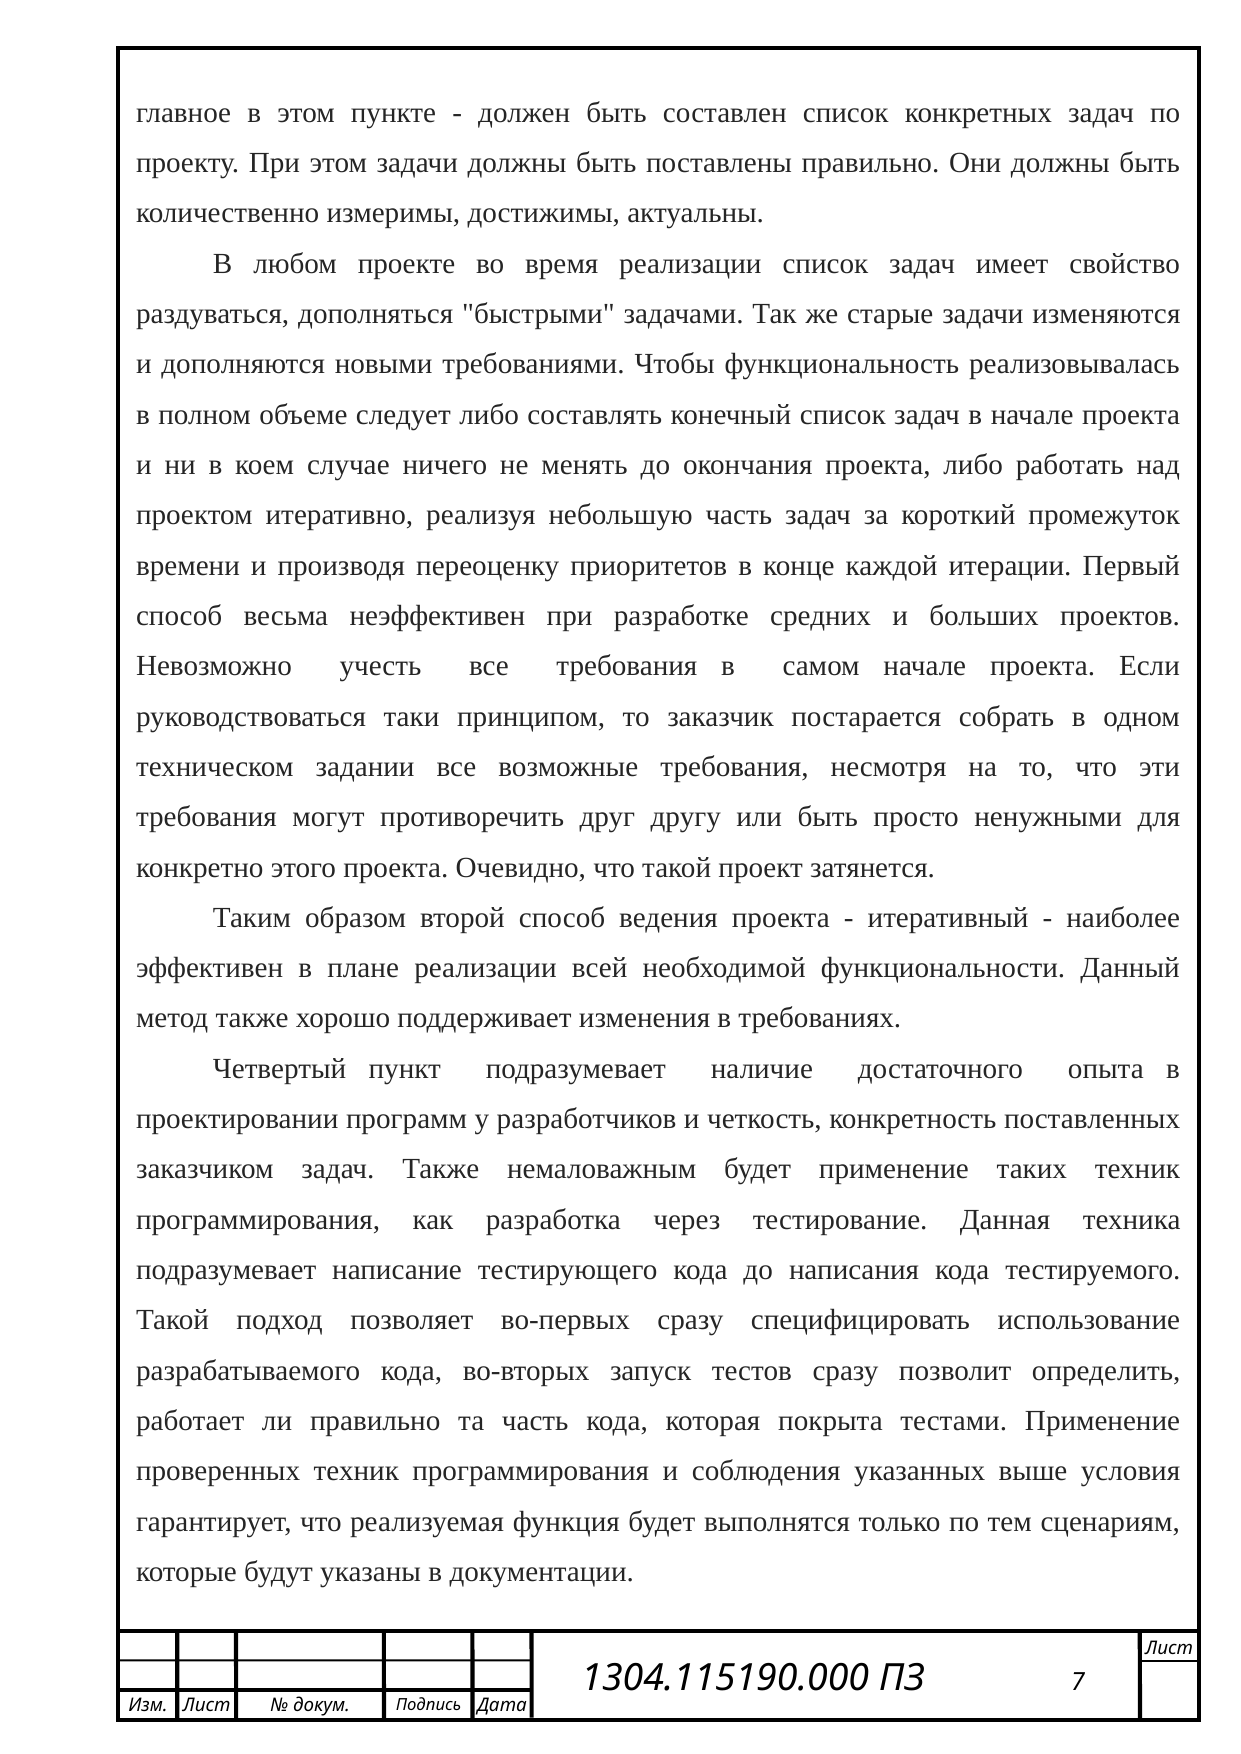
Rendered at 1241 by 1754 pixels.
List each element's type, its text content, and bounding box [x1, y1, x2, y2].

text Таким образом второй способ ведения проекта - итеративный - наиболее эффективен в плане реализации всей необходимой функциональности. Данный метод также хорошо поддерживает изменения в требованиях. [136, 900, 1181, 1034]
text Четвертый пункт подразумевает наличие достаточного опыта в проектировании программ у разработчиков и четкость, конкретность поставленных заказчиком задач. Также немаловажным будет применение таких техник программирования, как разработка через тестирование. Данная техника подразумевает написание тестирующего кода до написания кода тестируемого. Такой подход позволяет во-первых сразу специфицировать использование разрабатываемого кода, во-вторых запуск тестов сразу позволит определить, работает ли правильно та часть кода, которая покрыта тестами. Применение проверенных техник программирования и соблюдения указанных выше условия гарантирует, что реализуемая функция будет выполнятся только по тем сценариям, которые будут указаны в документации. [136, 1051, 1181, 1588]
text главное в этом пункте - должен быть составлен список конкретных задач по проекту. При этом задачи должны быть поставлены правильно. Они должны быть количественно измеримы, достижимы, актуальны. [136, 95, 1181, 229]
text В любом проекте во время реализации список задач имеет свойство раздуваться, дополняться "быстрыми" задачами. Так же старые задачи изменяются и дополняются новыми требованиями. Чтобы функциональность реализовывалась в полном объеме следует либо составлять конечный список задач в начале проекта и ни в коем случае ничего не менять до окончания проекта, либо работать над проектом итеративно, реализуя небольшую часть задач за короткий промежуток времени и производя переоценку приоритетов в конце каждой итерации. Первый способ весьма неэффективен при разработке средних и больших проектов. Невозможно учесть все требования в самом начале проекта. Если руководствоваться таки принципом, то заказчик постарается собрать в одном техническом задании все возможные требования, несмотря на то, что эти требования могут противоречить друг другу или быть просто ненужными для конкретно этого проекта. Очевидно, что такой проект затянется. [136, 246, 1181, 883]
